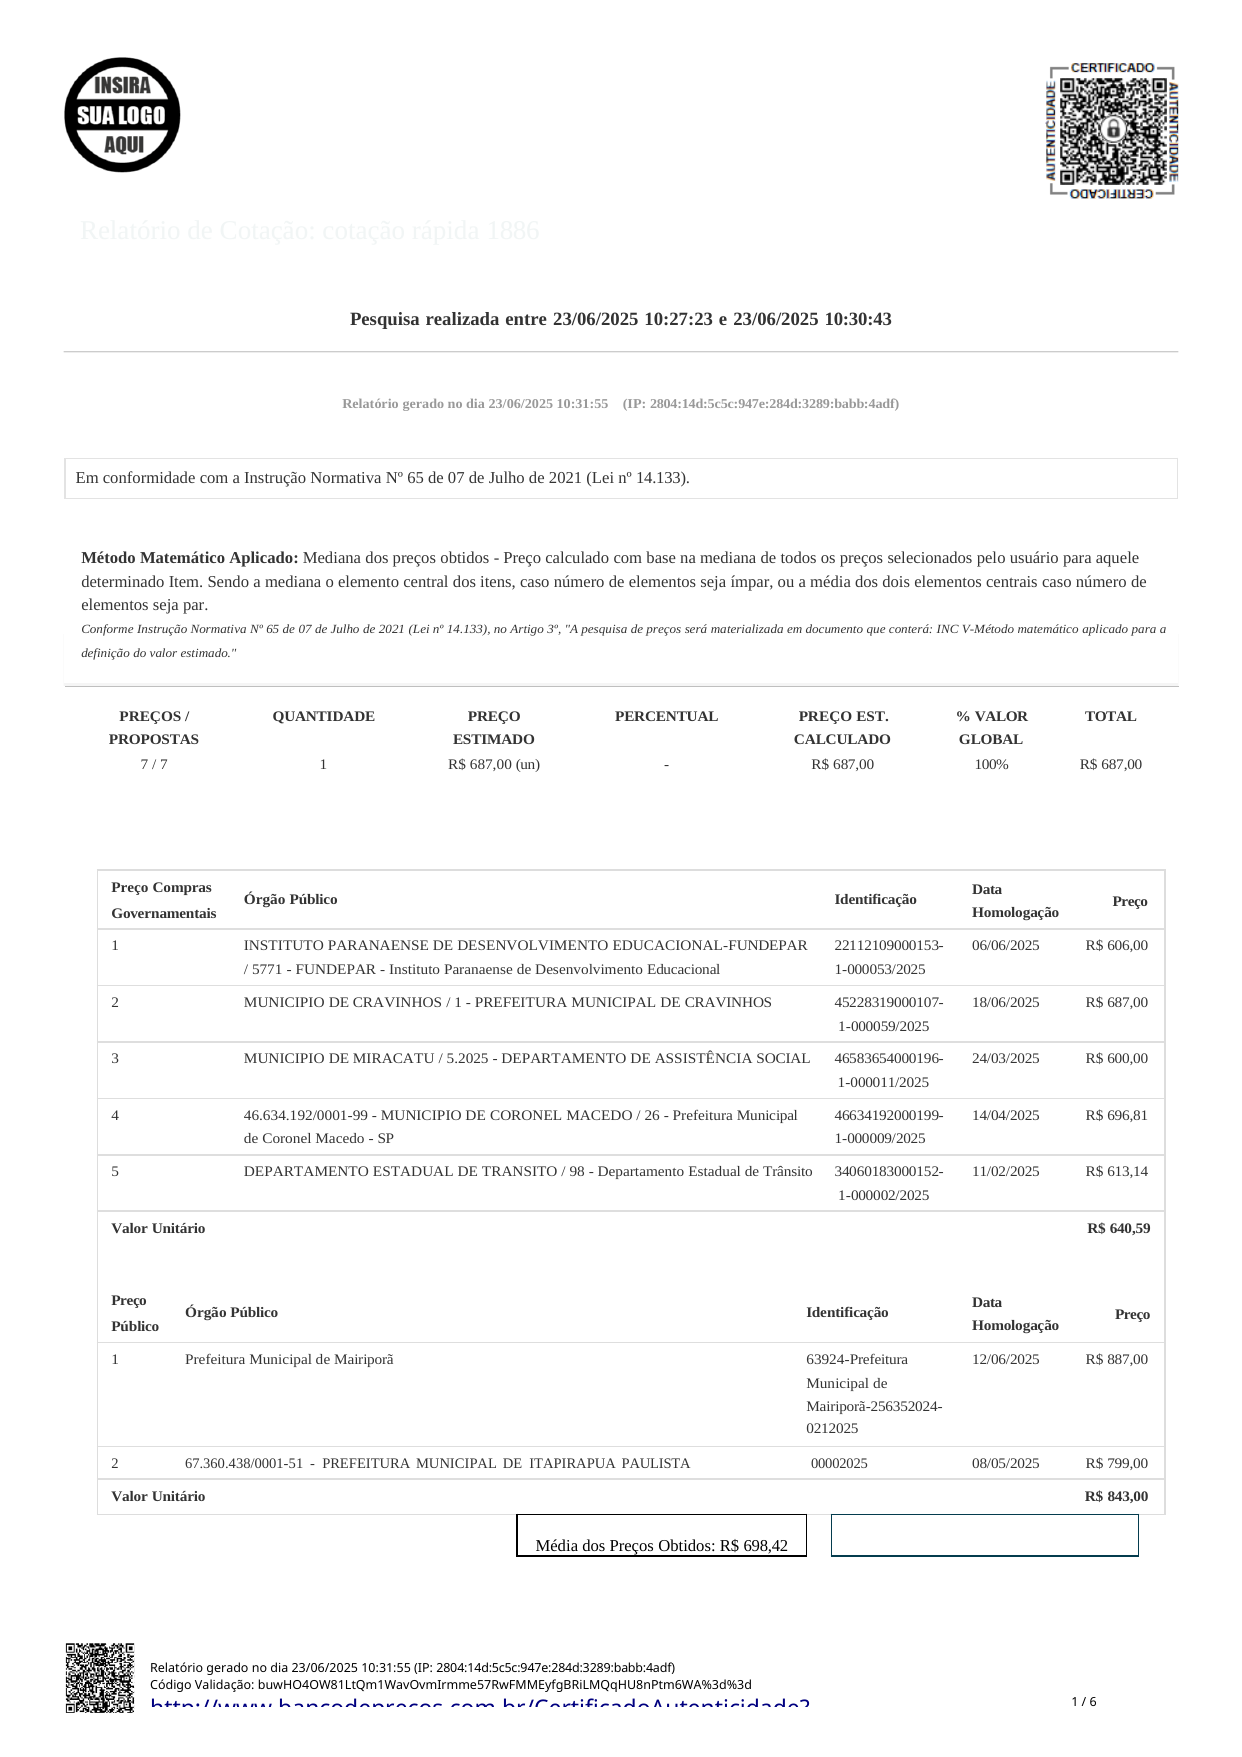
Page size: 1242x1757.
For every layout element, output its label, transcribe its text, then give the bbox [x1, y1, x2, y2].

table_cell 2 67.360.438/0001-51 - PREFEITURA MUNICIPAL DE ITAPIRAPUA PAULISTA 00002025 [98, 1447, 959, 1478]
table_header PREÇO ESTIMADO [412, 687, 578, 751]
table_cell 11/02/2025 [960, 1156, 1073, 1210]
table_cell R$ 696,81 [1073, 1099, 1164, 1154]
table_cell 4 46.634.192/0001-99 - MUNICIPIO DE CORONEL MACEDO / 26 - Prefeitura Municipal 46634192000199- de Coronel Macedo - SP 1-000009/2025 [98, 1099, 959, 1154]
text Pesquisa realizada entre 23/06/2025 10:27:23 e 23/06/2025 10:30:43 [97, 308, 1144, 329]
text Relatório gerado no dia 23/06/2025 10:31:55 (IP: 2804:14d:5c5c:947e:284d:3289:babb:4adf) [97, 395, 1144, 411]
table_cell Valor Unitário [98, 1480, 959, 1513]
table_cell 100% [924, 751, 1053, 789]
table_cell 2 MUNICIPIO DE CRAVINHOS / 1 - PREFEITURA MUNICIPAL DE CRAVINHOS 45228319000107- 1-000059/2025 [98, 986, 959, 1041]
table_cell R$ 687,00 (un) [412, 751, 578, 789]
text Relatório de Cotação: cotação rápida 1886 [80, 214, 1178, 246]
table_cell 5 DEPARTAMENTO ESTADUAL DE TRANSITO / 98 - Departamento Estadual de Trânsito 34060183000152- 1-000002/2025 [98, 1156, 959, 1210]
table_cell R$ 843,00 [1073, 1480, 1164, 1513]
table_cell R$ 687,00 [1073, 986, 1164, 1041]
table_cell [1139, 1515, 1165, 1555]
table_cell 1 Prefeitura Municipal de Mairiporã 63924-Prefeitura Municipal de Mairiporã-256352024- 0212025 [98, 1343, 959, 1446]
table_header PERCENTUAL [578, 687, 757, 751]
table_cell 24/03/2025 [960, 1043, 1073, 1097]
table_cell 7 / 7 [65, 751, 236, 789]
table_cell 1 INSTITUTO PARANAENSE DE DESENVOLVIMENTO EDUCACIONAL-FUNDEPAR 22112109000153- / 5771 - FUNDEPAR - Instituto Paranaense de Desenvolvimento Educacional 1-000053/2025 [98, 930, 959, 984]
table_header PREÇO EST. CALCULADO [757, 687, 924, 751]
table_cell R$ 887,00 [1073, 1343, 1164, 1446]
table_cell R$ 687,00 [757, 751, 924, 789]
text Em conformidade com a Instrução Normativa Nº 65 de 07 de Julho de 2021 (Lei nº 14.133). [75, 468, 1177, 487]
table_cell [960, 1480, 1073, 1513]
table_cell [807, 1515, 831, 1555]
table_cell 14/04/2025 [960, 1099, 1073, 1154]
table_cell 1 [236, 751, 412, 789]
table_header PREÇOS / PROPOSTAS [65, 687, 236, 751]
table_cell - [578, 751, 757, 789]
text Método Matemático Aplicado: Mediana dos preços obtidos - Preço calculado com base na mediana de todos os preços selecionados pelo usuário para aquele determinado Item. Sendo a mediana o elemento central dos itens, caso número de elementos seja ímpar, ou a média dos dois elementos centrais caso número de elementos seja par. [81, 548, 1178, 614]
table_cell R$ 640,59 Preço [1073, 1212, 1164, 1342]
table_cell 12/06/2025 [960, 1343, 1073, 1446]
table_cell Média dos Preços Obtidos: R$ 698,42 [518, 1539, 806, 1555]
table_cell R$ 606,00 [1073, 930, 1164, 984]
table_cell R$ 600,00 [1073, 1043, 1164, 1097]
table_header Data Homologação [960, 871, 1073, 928]
table_cell R$ 613,14 [1073, 1156, 1164, 1210]
table_header % VALOR GLOBAL [924, 687, 1053, 751]
table_header QUANTIDADE [236, 687, 412, 751]
table_cell R$ 799,00 [1073, 1447, 1164, 1478]
table_cell [97, 1515, 516, 1555]
table_cell 06/06/2025 [960, 930, 1073, 984]
table_cell 18/06/2025 [960, 986, 1073, 1041]
table_cell Data Homologação [960, 1212, 1073, 1342]
table_cell 3 MUNICIPIO DE MIRACATU / 5.2025 - DEPARTAMENTO DE ASSISTÊNCIA SOCIAL 46583654000196- 1-000011/2025 [98, 1043, 959, 1097]
table_cell Valor Unitário Preço Órgão Público Identificação Público [98, 1212, 959, 1342]
table_cell R$ 687,00 [1053, 751, 1178, 789]
table_header TOTAL [1053, 687, 1178, 751]
table_cell Mediana dos Preços Obtidos: R$ 687,00 [832, 1515, 1138, 1555]
table_header Preço [1073, 871, 1164, 928]
text Conforme Instrução Normativa Nº 65 de 07 de Julho de 2021 (Lei nº 14.133), no Artigo 3º, "A pesquisa de preços será materializada em documento que conterá: INC V-Método matemático aplicado para a definição do valor estimado." [81, 622, 1178, 660]
table_header Preço Compras Órgão Público Identificação Governamentais [98, 871, 959, 928]
table_cell 08/05/2025 [960, 1447, 1073, 1478]
